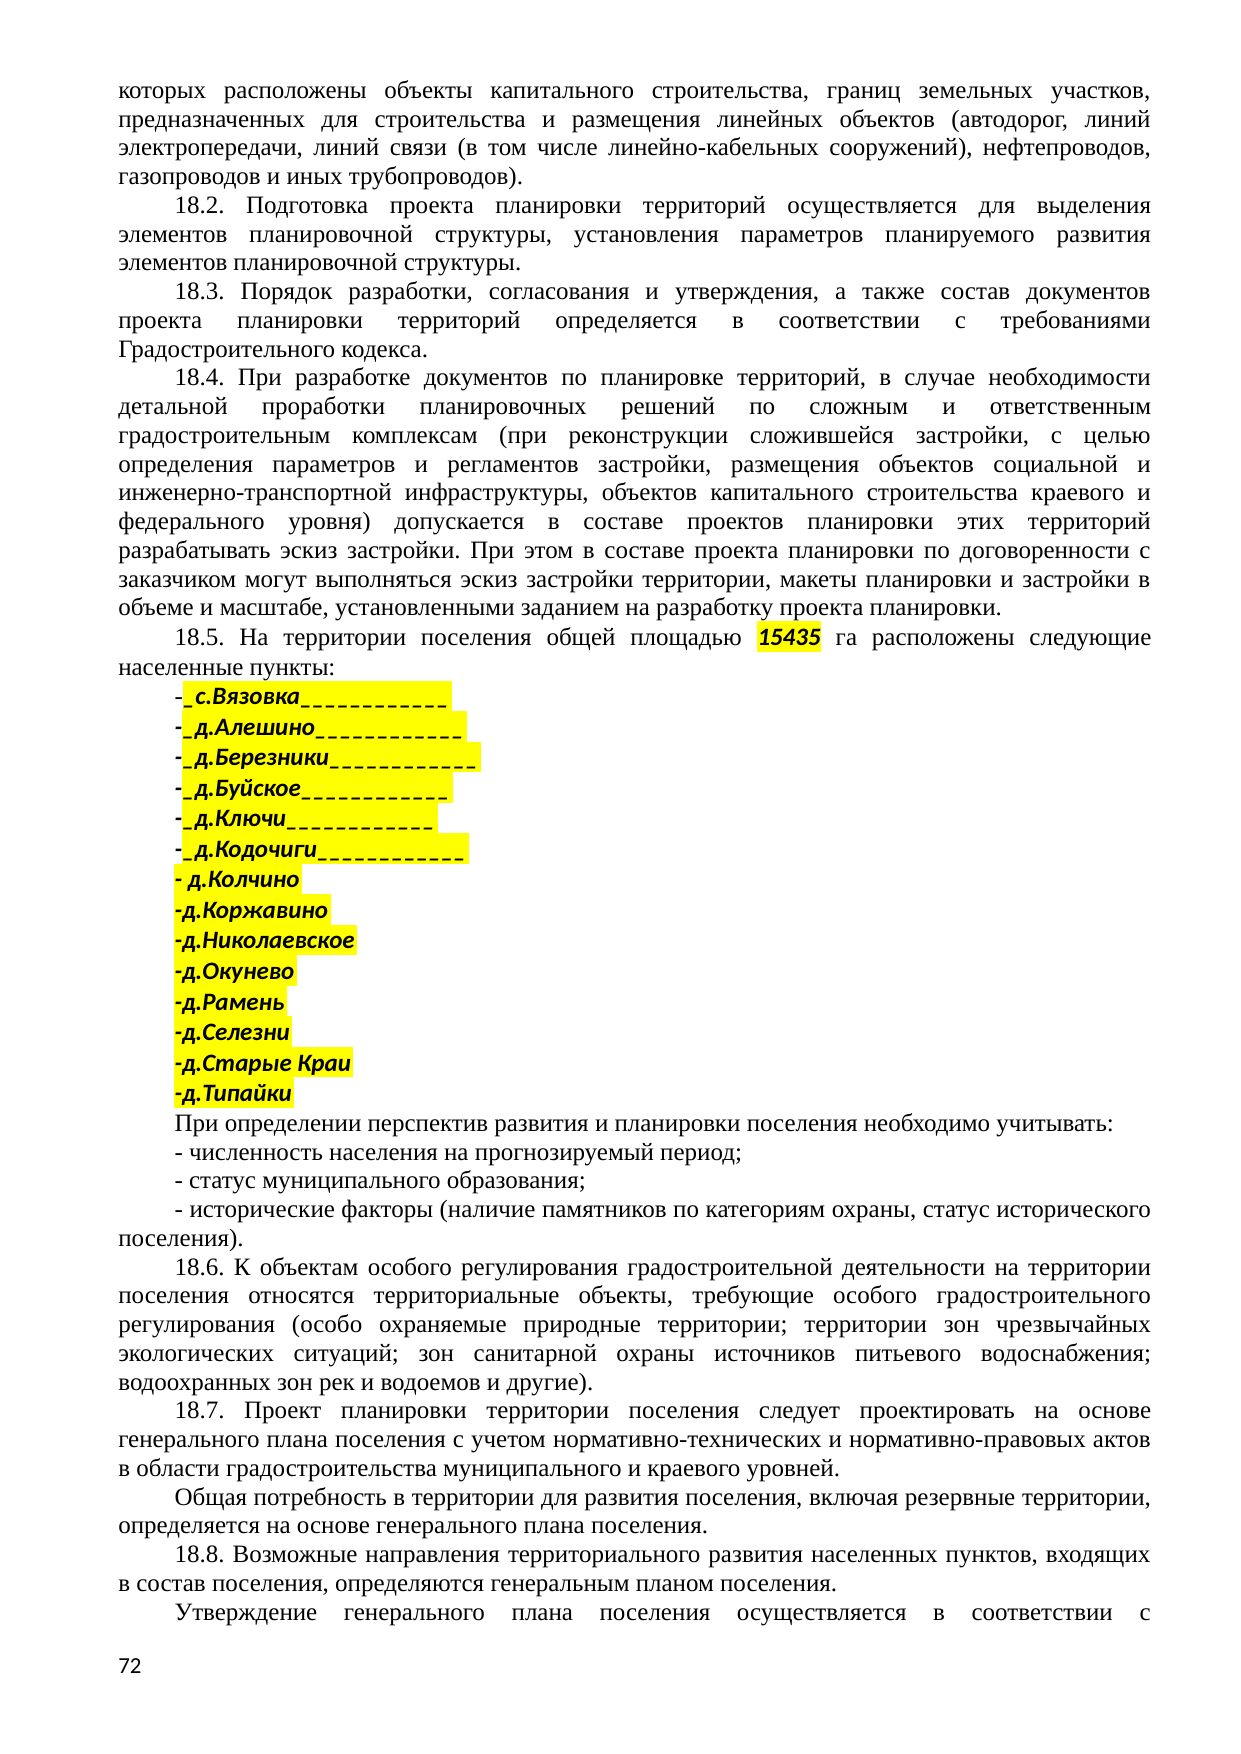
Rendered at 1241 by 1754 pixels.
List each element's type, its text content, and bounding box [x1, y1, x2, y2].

text -_с.Вязовка____________ [118, 681, 1152, 711]
text -д.Коржавино [118, 894, 1152, 925]
text 18.6. К объектам особого регулирования градостроительной деятельности на территории поселения относятся территориальные объекты, требующие особого градостроительного регулирования (особо охраняемые природные территории; территории зон чрезвычайных экологических ситуаций; зон санитарной охраны источников питьевого водоснабжения; водоохранных зон рек и водоемов и другие). [118, 1252, 1152, 1395]
text - численность населения на прогнозируемый период; [118, 1137, 1152, 1165]
text -д.Николаевское [118, 925, 1152, 955]
text -_д.Кодочиги____________ [118, 833, 1152, 864]
text -д.Старые Краи [118, 1047, 1152, 1077]
text которых расположены объекты капитального строительства, границ земельных участков, предназначенных для строительства и размещения линейных объектов (автодорог, линий электропередачи, линий связи (в том числе линейно-кабельных сооружений), нефтепроводов, газопроводов и иных трубопроводов). [118, 75, 1152, 190]
text 18.4. При разработке документов по планировке территорий, в случае необходимости детальной проработки планировочных решений по сложным и ответственным градостроительным комплексам (при реконструкции сложившейся застройки, с целью определения параметров и регламентов застройки, размещения объектов социальной и инженерно-транспортной инфраструктуры, объектов капитального строительства краевого и федерального уровня) допускается в составе проектов планировки этих территорий разрабатывать эскиз застройки. При этом в составе проекта планировки по договоренности с заказчиком могут выполняться эскиз застройки территории, макеты планировки и застройки в объеме и масштабе, установленными заданием на разработку проекта планировки. [118, 362, 1152, 621]
text -_д.Алешино____________ [118, 711, 1152, 742]
text 18.5. На территории поселения общей площадью 15435 га расположены следующие населенные пункты: [118, 621, 1152, 681]
text -_д.Буйское____________ [118, 772, 1152, 803]
text Утверждение генерального плана поселения осуществляется в соответствии с [118, 1597, 1152, 1625]
text 18.3. Порядок разработки, согласования и утверждения, а также состав документов проекта планировки территорий определяется в соответствии с требованиями Градостроительного кодекса. [118, 276, 1152, 362]
text 18.7. Проект планировки территории поселения следует проектировать на основе генерального плана поселения с учетом нормативно-технических и нормативно-правовых актов в области градостроительства муниципального и краевого уровней. [118, 1395, 1152, 1482]
text 18.2. Подготовка проекта планировки территорий осуществляется для выделения элементов планировочной структуры, установления параметров планируемого развития элементов планировочной структуры. [118, 190, 1152, 276]
text При определении перспектив развития и планировки поселения необходимо учитывать: [118, 1108, 1152, 1137]
text 18.8. Возможные направления территориального развития населенных пунктов, входящих в состав поселения, определяются генеральным планом поселения. [118, 1539, 1152, 1597]
text -д.Рамень [118, 986, 1152, 1016]
text - исторические факторы (наличие памятников по категориям охраны, статус исторического поселения). [118, 1194, 1152, 1252]
text -_д.Ключи____________ [118, 803, 1152, 833]
text -д.Типайки [118, 1077, 1152, 1108]
text - д.Колчино [118, 864, 1152, 894]
text -д.Окунево [118, 955, 1152, 986]
text -д.Селезни [118, 1016, 1152, 1047]
text -_д.Березники____________ [118, 742, 1152, 772]
text Общая потребность в территории для развития поселения, включая резервные территории, определяется на основе генерального плана поселения. [118, 1482, 1152, 1539]
text - статус муниципального образования; [118, 1165, 1152, 1194]
